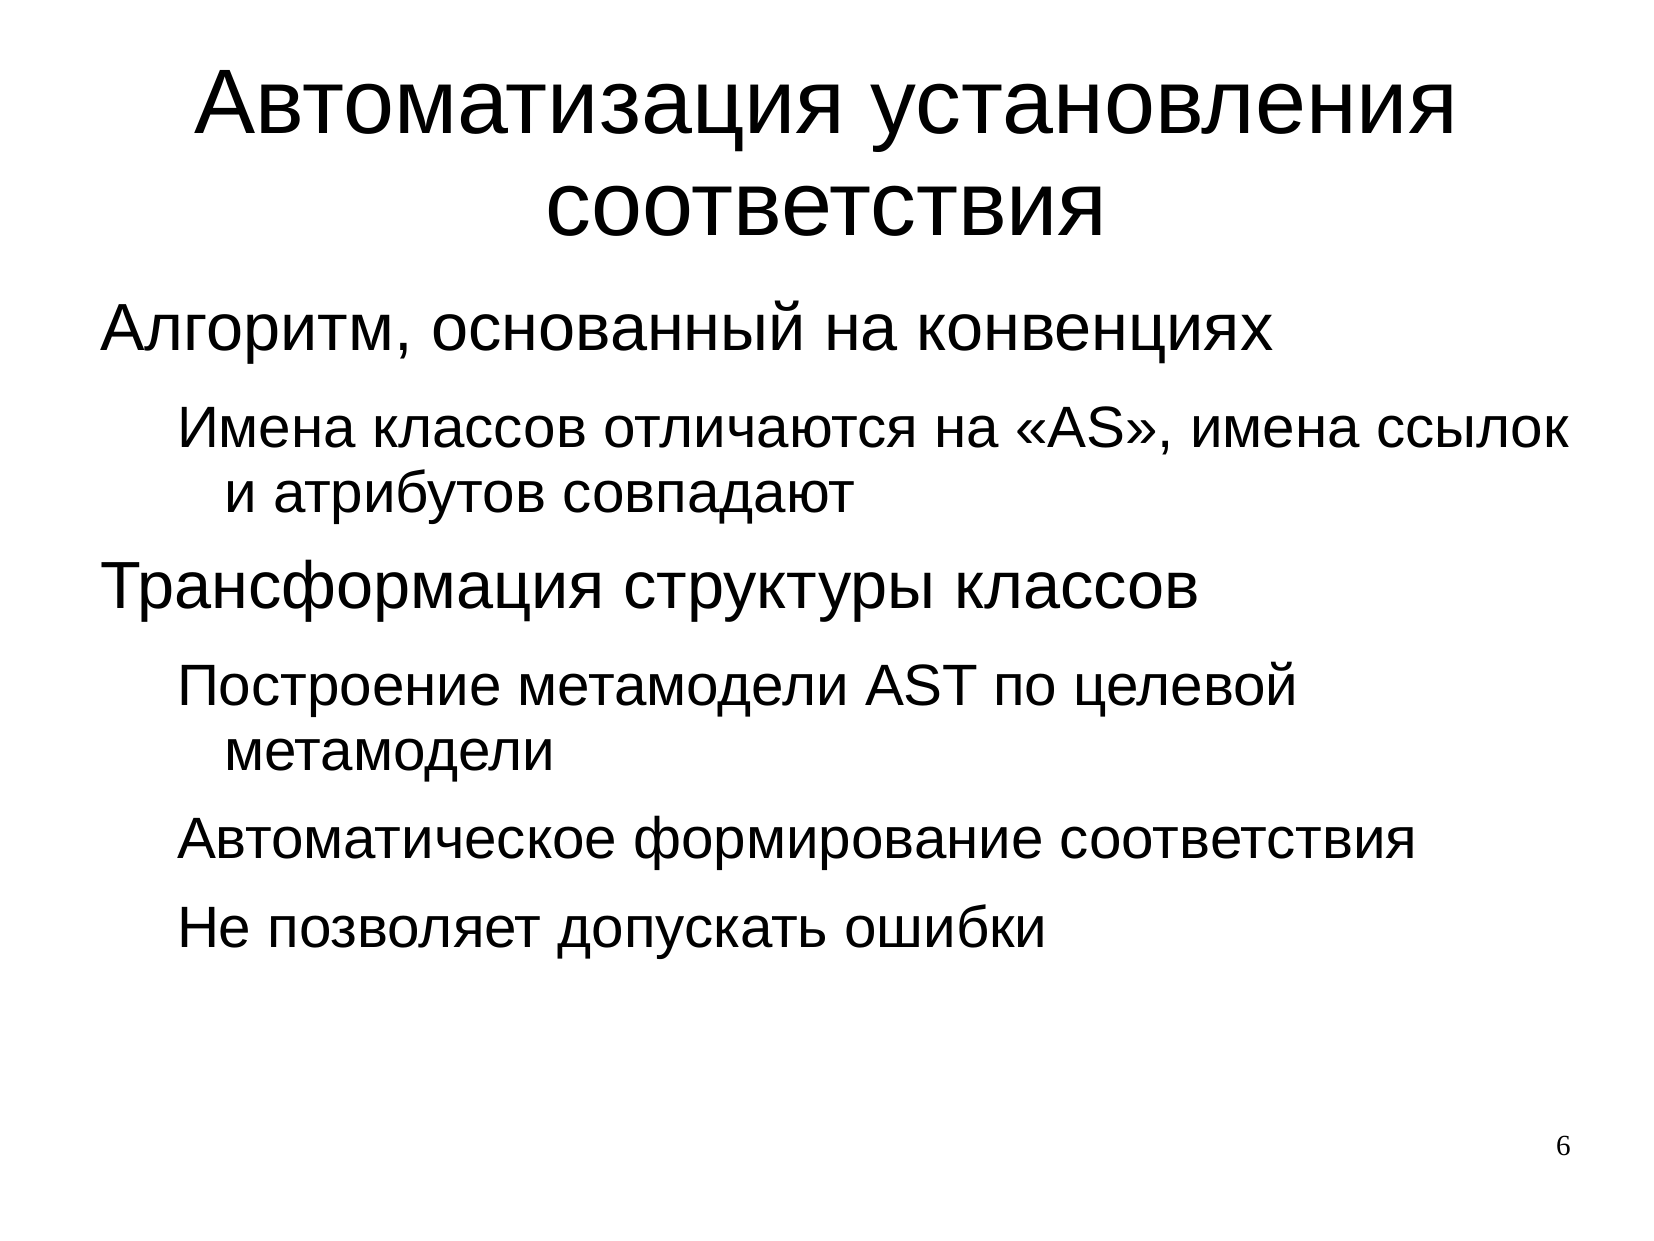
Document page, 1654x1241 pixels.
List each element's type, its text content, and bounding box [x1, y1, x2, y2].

title Автоматизация установления соответствия [82, 50, 1571, 256]
list Алгоритм, основанный на конвенциях Имена классов отличаются на «AS», имена ссылок и атрибутов совпадают Трансформация структуры классов Построение метамодели AST по целевой метамодели Автоматическое формирование соответствия Не позволяет допускать ошибки [82, 290, 1571, 1094]
